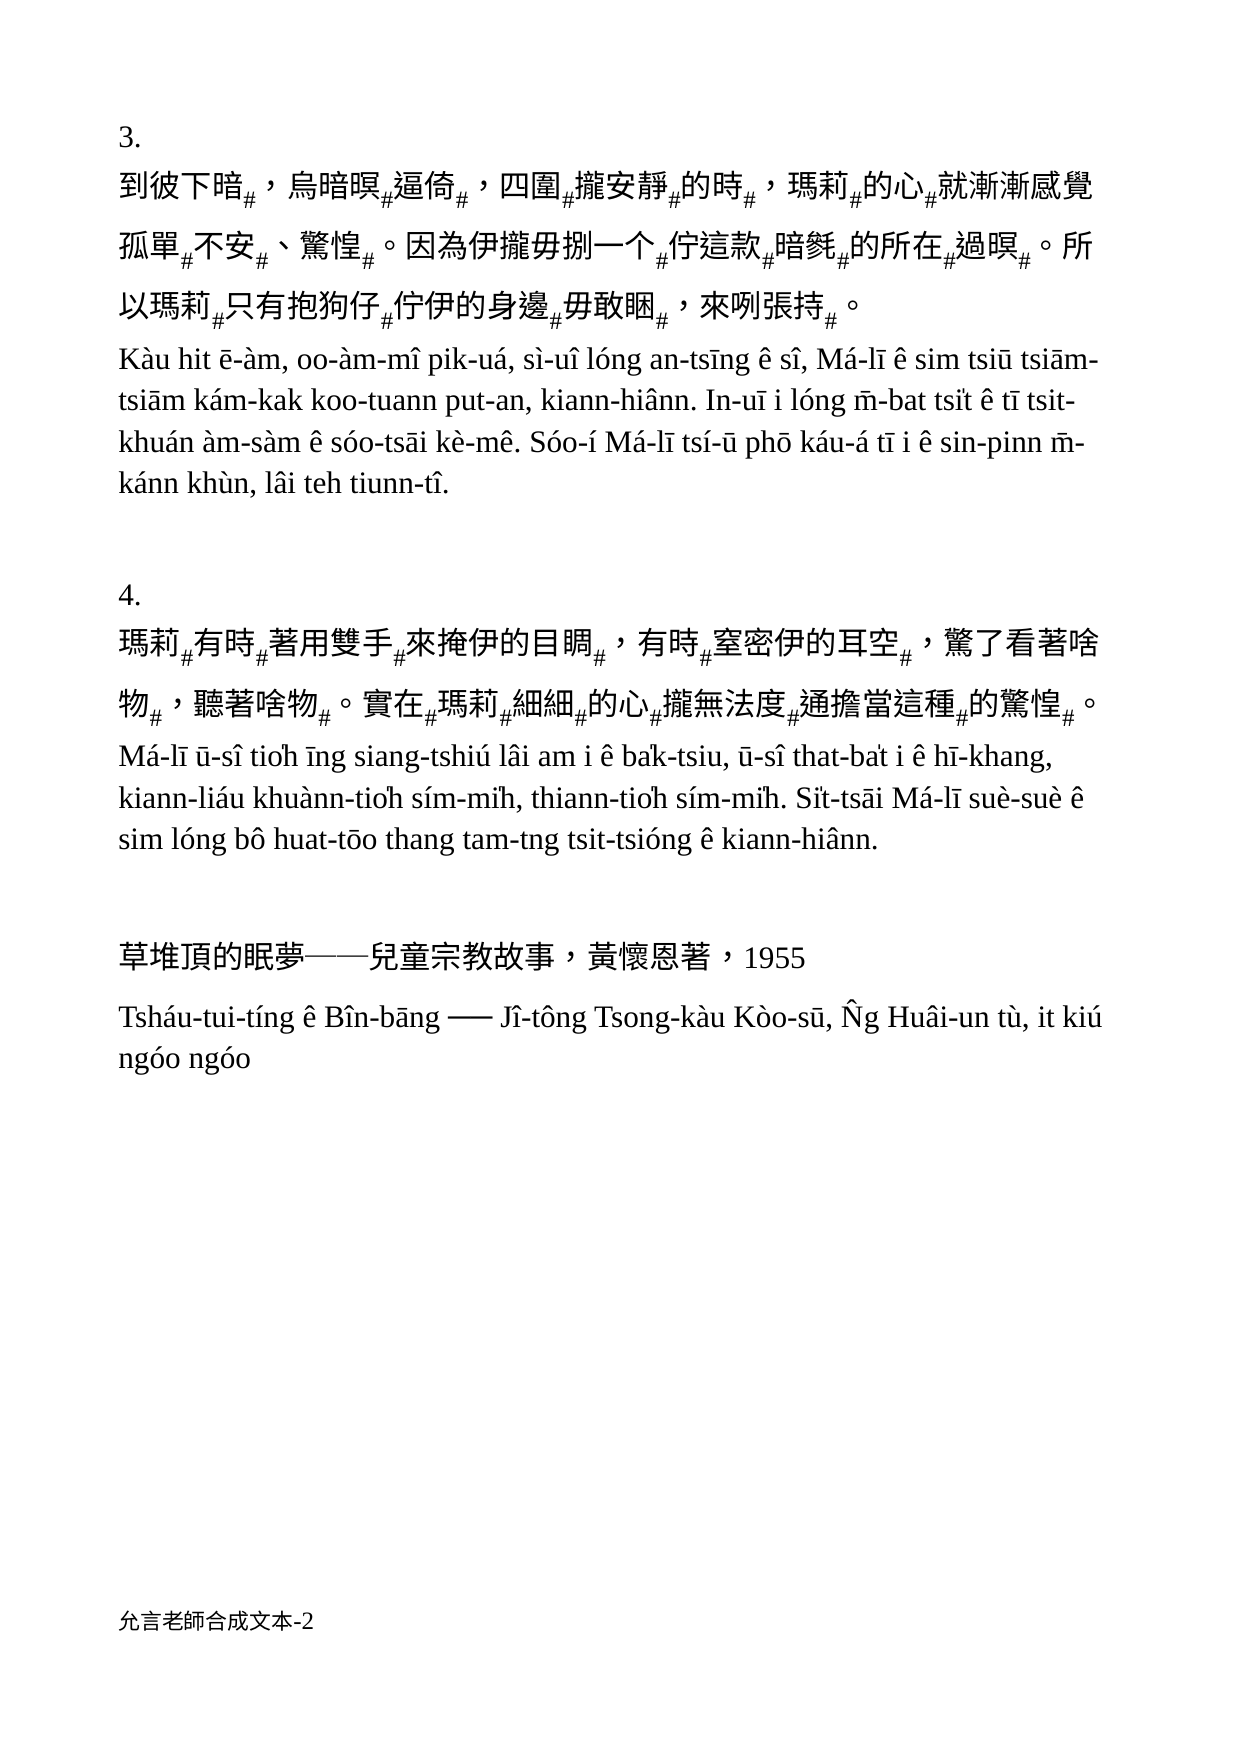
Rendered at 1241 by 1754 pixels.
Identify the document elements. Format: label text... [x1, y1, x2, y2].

text 3. 到彼下暗#，烏暗暝#逼倚#，四圍#攏安靜#的時#，瑪莉#的心#就漸漸感覺孤單#不安#、驚惶#。因為伊攏毋捌一个#佇這款#暗毿#的所在#過暝#。所以瑪莉#只有抱狗仔#佇伊的身邊#毋敢睏#，來咧張持#。 Kàu hit ē-àm, oo-àm-mî pik-uá, sì-uî lóng an-tsīng ê sî, Má-lī ê sim tsiū tsiām-tsiām kám-kak koo-tuann put-an, kiann-hiânn. In-uī i lóng m̄-bat tsi̍t ê tī tsit-khuán àm-sàm ê sóo-tsāi kè-mê. Sóo-í Má-lī tsí-ū phō káu-á tī i ê sin-pinn m̄-kánn khùn, lâi teh tiunn-tî. [118, 118, 1122, 500]
text 4. 瑪莉#有時#著用雙手#來掩伊的目睭#，有時#窒密伊的耳空#，驚了看著啥物#，聽著啥物#。實在#瑪莉#細細#的心#攏無法度#通擔當這種#的驚惶#。 Má-lī ū-sî tio̍h īng siang-tshiú lâi am i ê ba̍k-tsiu, ū-sî that-ba̍t i ê hī-khang, kiann-liáu khuànn-tio̍h sím-mi̍h, thiann-tio̍h sím-mi̍h. Si̍t-tsāi Má-lī suè-suè ê sim lóng bô huat-tōo thang tam-tng tsit-tsióng ê kiann-hiânn. [118, 576, 1122, 856]
text Tsháu-tui-tíng ê Bîn-bāng ── Jî-tông Tsong-kàu Kòo-sū, N̂g Huâi-un tù, it kiú ngóo ngóo [118, 998, 1122, 1076]
text 草堆頂的眠夢──兒童宗教故事，黃懷恩著，1955 [118, 932, 1122, 977]
